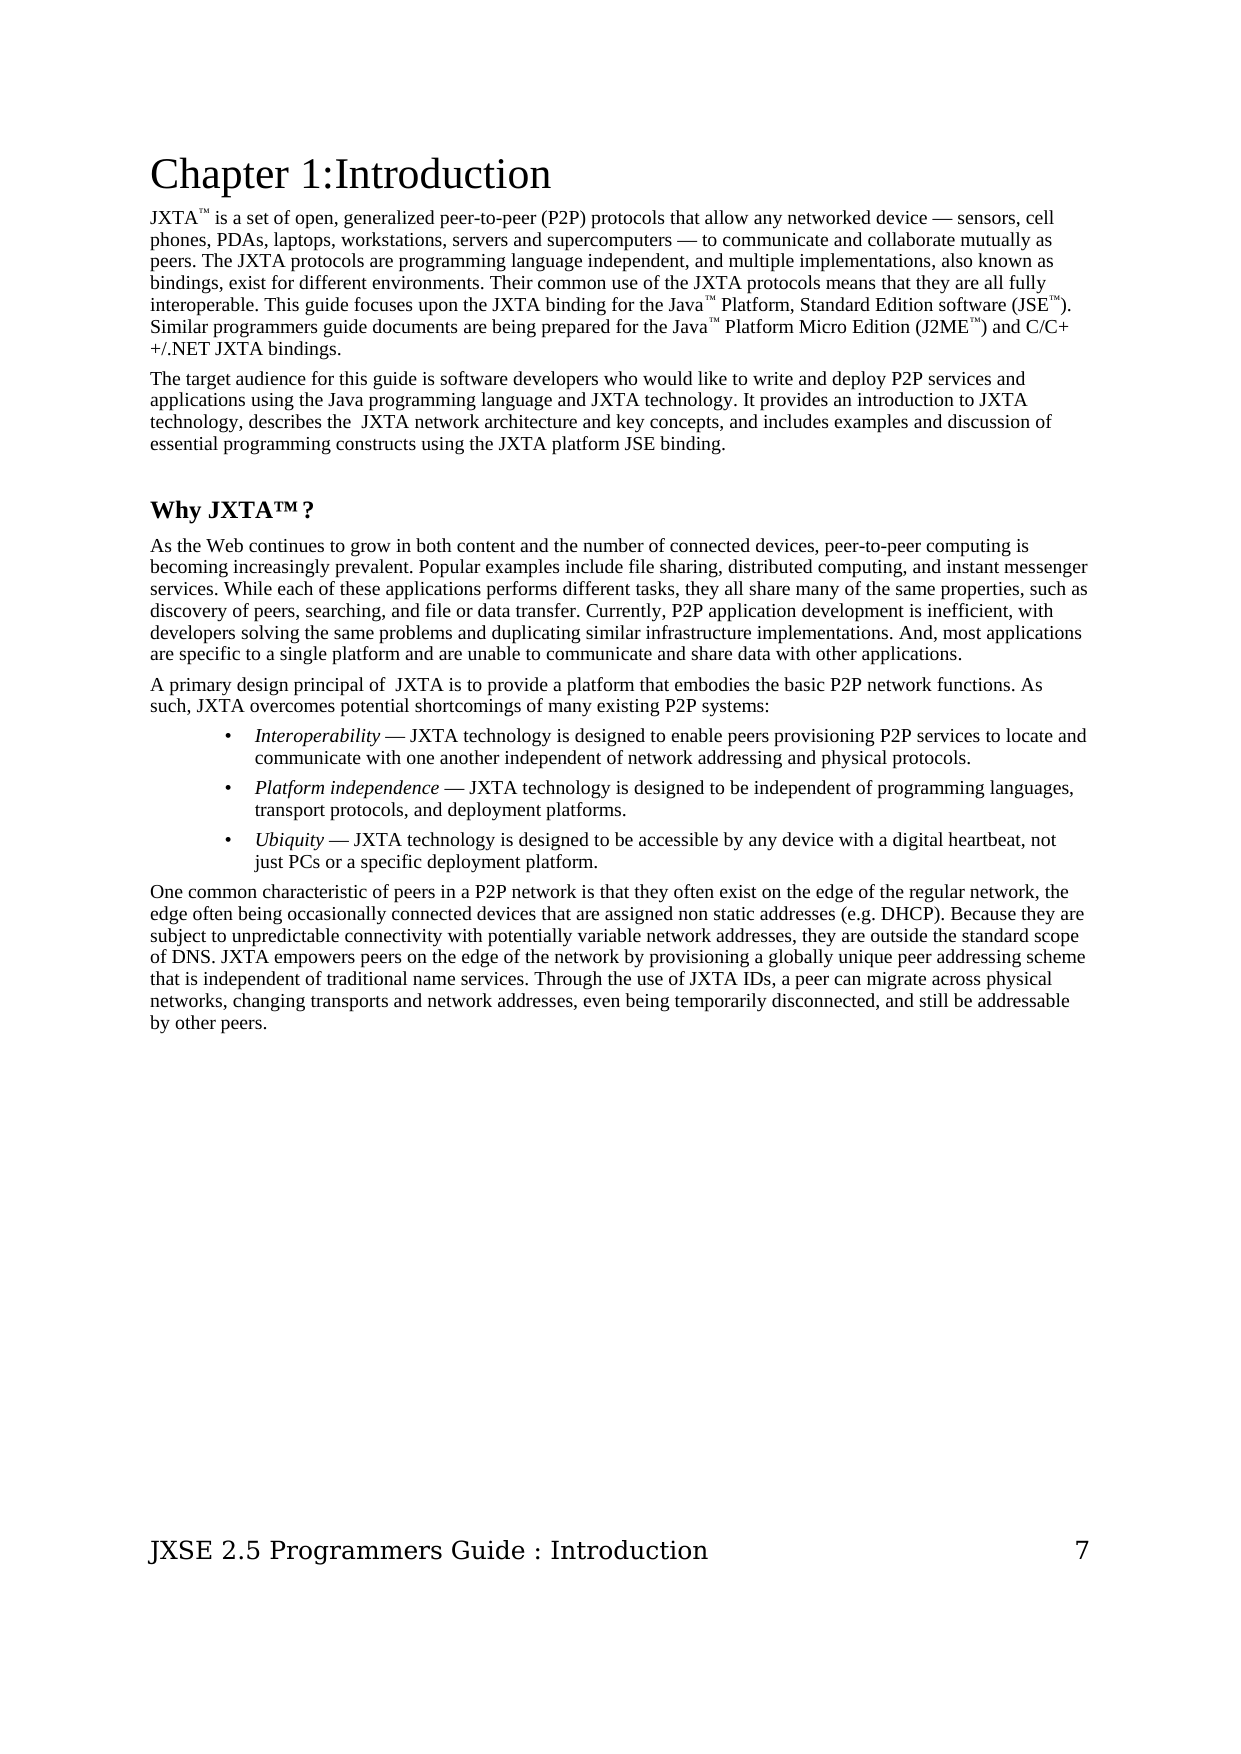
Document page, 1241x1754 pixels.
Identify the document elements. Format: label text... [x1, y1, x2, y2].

list Interoperability — JXTA technology is designed to enable peers provisioning P2P services to locate and communicate with one another independent of network addressing and physical protocols. [187, 725, 1090, 769]
text As the Web continues to grow in both content and the number of connected devices, peer-to-peer computing is becoming increasingly prevalent. Popular examples include file sharing, distributed computing, and instant messenger services. While each of these applications performs different tasks, they all share many of the same properties, such as discovery of peers, searching, and file or data transfer. Currently, P2P application development is inefficient, with developers solving the same problems and duplicating similar infrastructure implementations. And, most applications are specific to a single platform and are unable to communicate and share data with other applications. [150, 534, 1090, 665]
text Why JXTA™ ? [150, 496, 1090, 524]
title Introduction [150, 150, 1041, 198]
list Ubiquity — JXTA technology is designed to be accessible by any device with a digital heartbeat, not just PCs or a specific deployment platform. [187, 829, 1090, 873]
text The target audience for this guide is software developers who would like to write and deploy P2P services and applications using the Java programming language and JXTA technology. It provides an introduction to JXTA technology, describes the JXTA network architecture and key concepts, and includes examples and discussion of essential programming constructs using the JXTA platform JSE binding. [150, 368, 1090, 455]
text JXTA™ is a set of open, generalized peer-to-peer (P2P) protocols that allow any networked device — sensors, cell phones, PDAs, laptops, workstations, servers and supercomputers — to communicate and collaborate mutually as peers. The JXTA protocols are programming language independent, and multiple implementations, also known as bindings, exist for different environments. Their common use of the JXTA protocols means that they are all fully interoperable. This guide focuses upon the JXTA binding for the Java™ Platform, Standard Edition software (JSE™). Similar programmers guide documents are being prepared for the Java™ Platform Micro Edition (J2ME™) and C/C++/.NET JXTA bindings. [150, 207, 1090, 359]
text A primary design principal of JXTA is to provide a platform that embodies the basic P2P network functions. As such, JXTA overcomes potential shortcomings of many existing P2P systems: [150, 673, 1090, 717]
text One common characteristic of peers in a P2P network is that they often exist on the edge of the regular network, the edge often being occasionally connected devices that are assigned non static addresses (e.g. DHCP). Because they are subject to unpredictable connectivity with potentially variable network addresses, they are outside the standard scope of DNS. JXTA empowers peers on the edge of the network by provisioning a globally unique peer addressing scheme that is independent of traditional name services. Through the use of JXTA IDs, a peer can migrate across physical networks, changing transports and network addresses, even being temporarily disconnected, and still be addressable by other peers. [150, 881, 1090, 1033]
list Platform independence — JXTA technology is designed to be independent of programming languages, transport protocols, and deployment platforms. [187, 777, 1090, 821]
